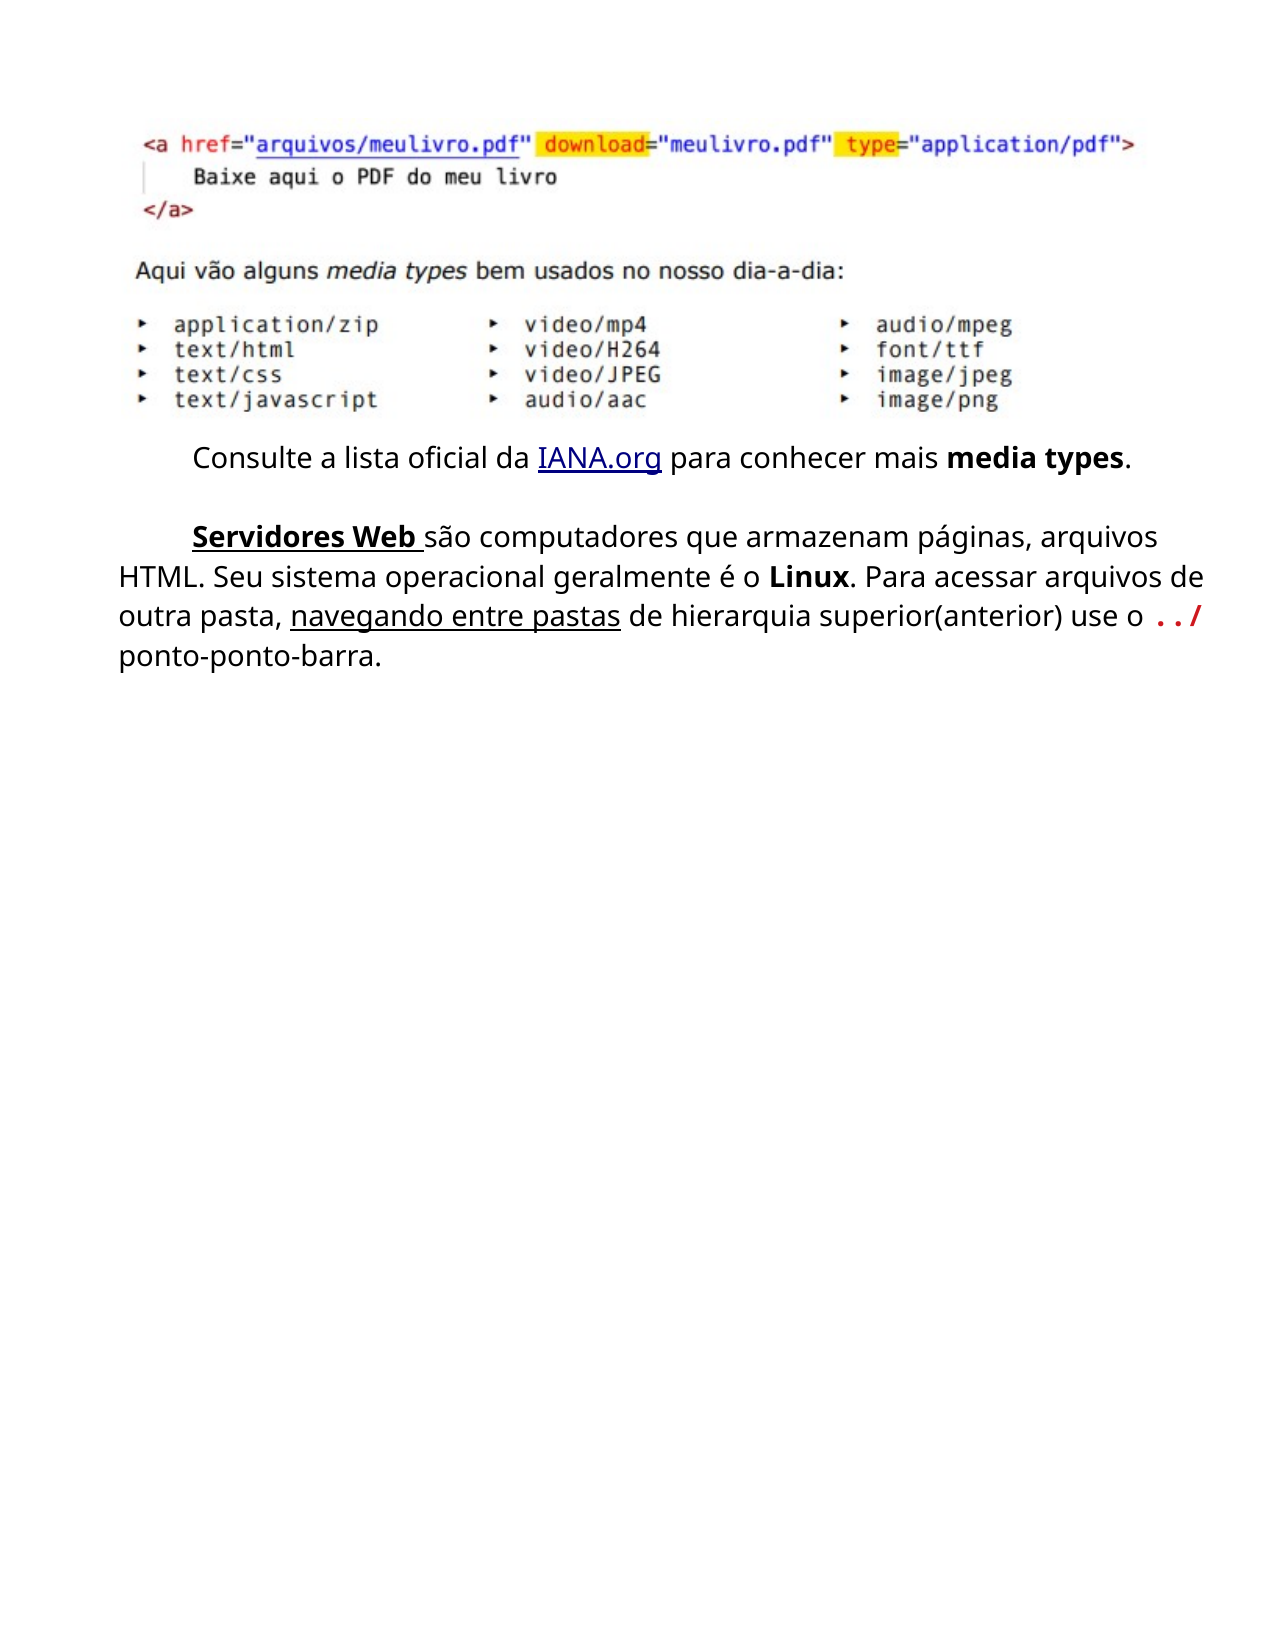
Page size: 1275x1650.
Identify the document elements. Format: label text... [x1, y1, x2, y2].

text Servidores Web são computadores que armazenam páginas, arquivos HTML. Seu sistema operacional geralmente é o Linux. Para acessar arquivos de outra pasta, navegando entre pastas de hierarquia superior(anterior) use o ../ ponto-ponto-barra. [118, 516, 1228, 675]
text Consulte a lista oficial da IANA.org para conhecer mais media types. [118, 437, 1198, 477]
picture [121, 118, 1154, 437]
